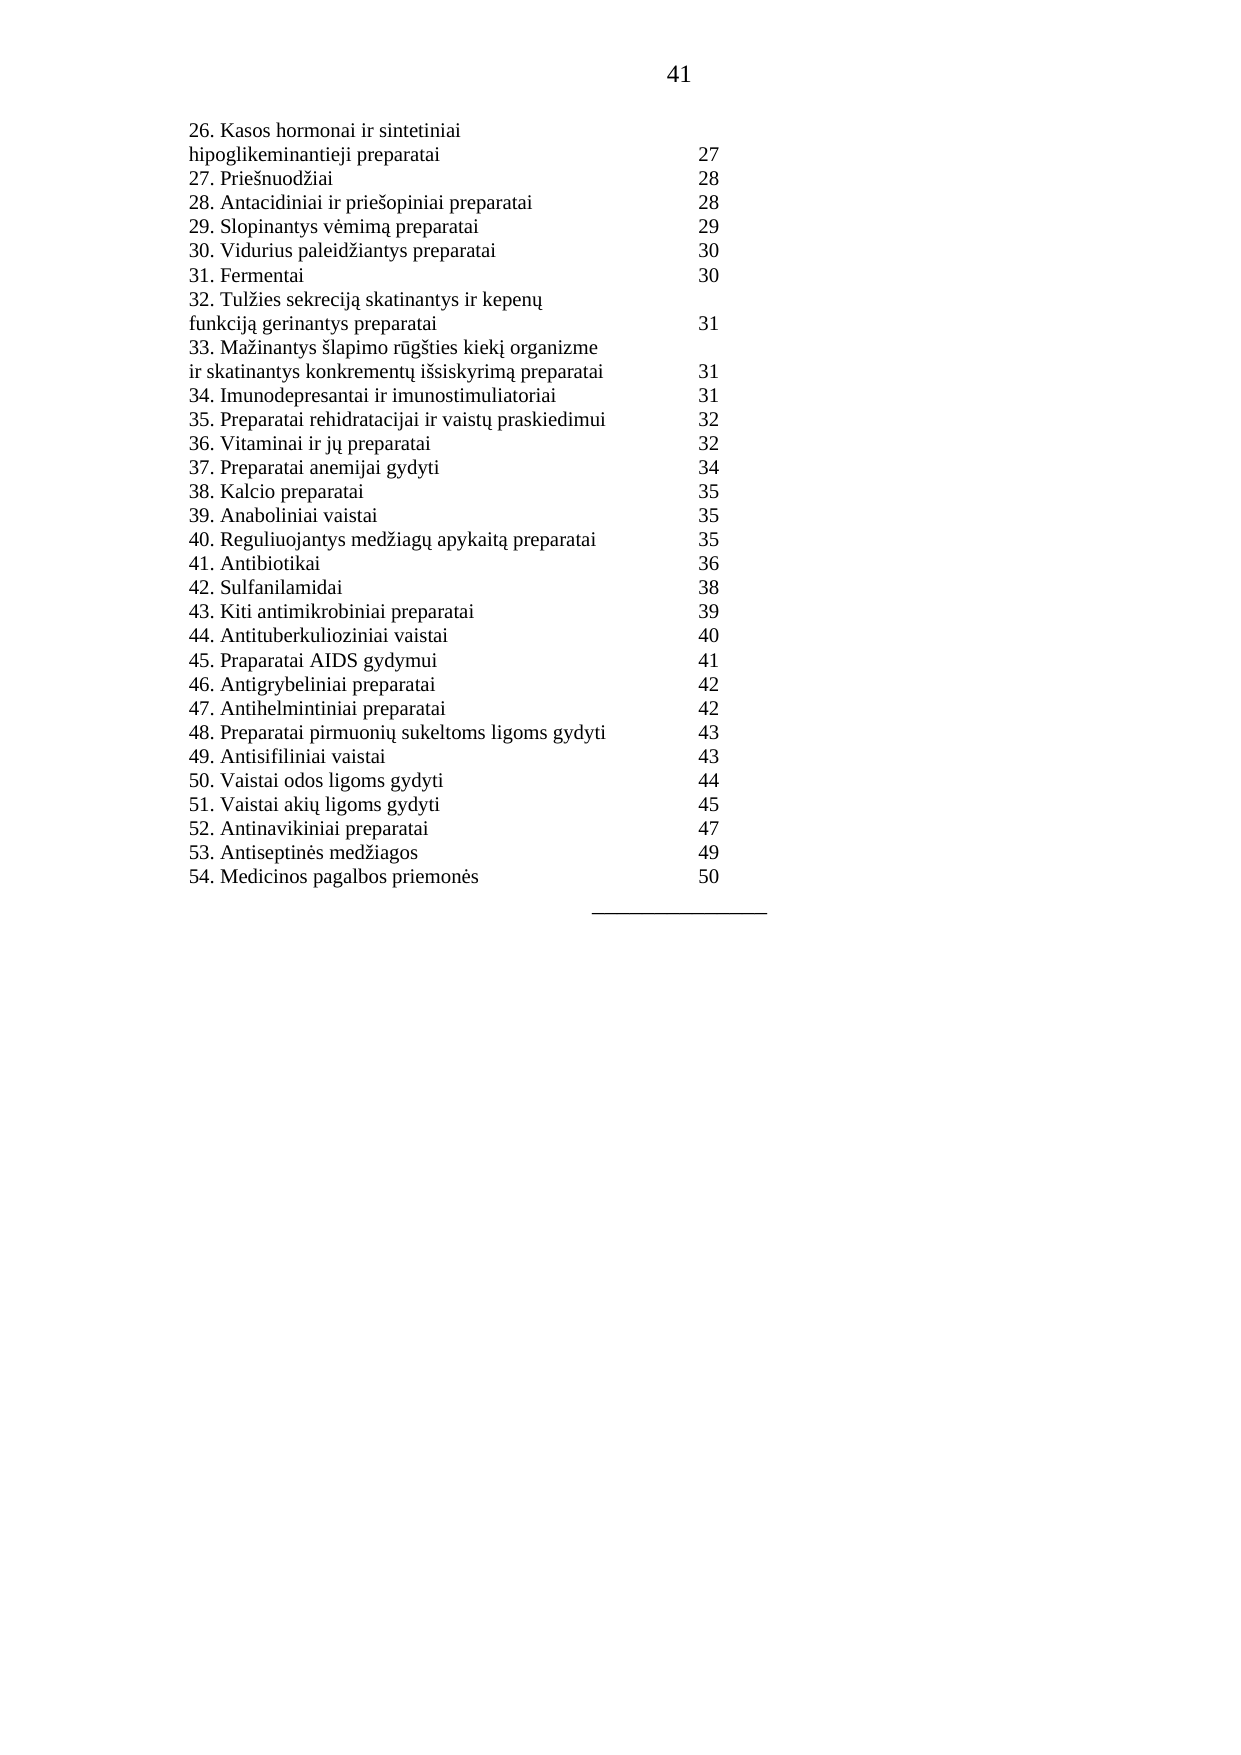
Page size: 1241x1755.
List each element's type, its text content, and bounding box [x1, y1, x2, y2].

table_cell 38. Kalcio preparatai [177, 479, 687, 503]
table_cell 35. Preparatai rehidratacijai ir vaistų praskiedimui [177, 407, 687, 431]
table_cell 51. Vaistai akių ligoms gydyti [177, 792, 687, 816]
table_cell funkciją gerinantys preparatai [177, 311, 687, 335]
table_cell 31. Fermentai [177, 263, 687, 287]
table_cell 47 [687, 816, 1181, 840]
table_cell 33. Mažinantys šlapimo rūgšties kiekį organizme [177, 335, 687, 359]
table_cell 42 [687, 696, 1181, 720]
table_cell 50 [687, 864, 1181, 888]
table_cell hipoglikeminantieji preparatai [177, 142, 687, 166]
text ______________ [177, 888, 1181, 917]
table_cell 39. Anaboliniai vaistai [177, 503, 687, 527]
table_cell 29. Slopinantys vėmimą preparatai [177, 214, 687, 238]
table_cell 30 [687, 239, 1181, 262]
table_cell 45. Praparatai AIDS gydymui [177, 648, 687, 672]
table_cell 28 [687, 190, 1181, 214]
table_cell [687, 118, 1181, 142]
table_cell 37. Preparatai anemijai gydyti [177, 455, 687, 479]
table_cell 31 [687, 311, 1181, 335]
table_cell 52. Antinavikiniai preparatai [177, 816, 687, 840]
table_cell 53. Antiseptinės medžiagos [177, 840, 687, 864]
table_cell [687, 287, 1181, 311]
table_cell 35 [687, 479, 1181, 503]
table_cell 44 [687, 768, 1181, 792]
table_cell 41. Antibiotikai [177, 551, 687, 575]
table_cell 31 [687, 383, 1181, 407]
table_cell 36 [687, 551, 1181, 575]
table_cell 31 [687, 359, 1181, 383]
table_cell 27 [687, 142, 1181, 166]
table_cell 32 [687, 431, 1181, 455]
table_cell 54. Medicinos pagalbos priemonės [177, 864, 687, 888]
table_cell 44. Antituberkulioziniai vaistai [177, 624, 687, 647]
table_cell 36. Vitaminai ir jų preparatai [177, 431, 687, 455]
table_cell 43 [687, 744, 1181, 768]
table_cell 32 [687, 407, 1181, 431]
table_cell 34 [687, 455, 1181, 479]
table_cell 46. Antigrybeliniai preparatai [177, 672, 687, 696]
table_cell 43 [687, 720, 1181, 744]
table_cell 28. Antacidiniai ir priešopiniai preparatai [177, 190, 687, 214]
table_cell ir skatinantys konkrementų išsiskyrimą preparatai [177, 359, 687, 383]
table_cell 40 [687, 624, 1181, 647]
table_cell 34. Imunodepresantai ir imunostimuliatoriai [177, 383, 687, 407]
table_cell 32. Tulžies sekreciją skatinantys ir kepenų [177, 287, 687, 311]
table_cell 49. Antisifiliniai vaistai [177, 744, 687, 768]
table_cell 49 [687, 840, 1181, 864]
table_cell 30 [687, 263, 1181, 287]
table_cell 42. Sulfanilamidai [177, 575, 687, 599]
table_cell 50. Vaistai odos ligoms gydyti [177, 768, 687, 792]
table_cell 39 [687, 599, 1181, 623]
table_cell 40. Reguliuojantys medžiagų apykaitą preparatai [177, 527, 687, 551]
table_cell 38 [687, 575, 1181, 599]
table_cell 26. Kasos hormonai ir sintetiniai [177, 118, 687, 142]
table_cell 28 [687, 166, 1181, 190]
table_cell 41 [687, 648, 1181, 672]
table_cell 29 [687, 214, 1181, 238]
table_cell 27. Priešnuodžiai [177, 166, 687, 190]
table_cell 48. Preparatai pirmuonių sukeltoms ligoms gydyti [177, 720, 687, 744]
table_cell 43. Kiti antimikrobiniai preparatai [177, 599, 687, 623]
table_cell 47. Antihelmintiniai preparatai [177, 696, 687, 720]
table_cell 42 [687, 672, 1181, 696]
table_cell 45 [687, 792, 1181, 816]
table_cell 35 [687, 503, 1181, 527]
table_cell [687, 335, 1181, 359]
table_cell 30. Vidurius paleidžiantys preparatai [177, 239, 687, 262]
table_cell 35 [687, 527, 1181, 551]
